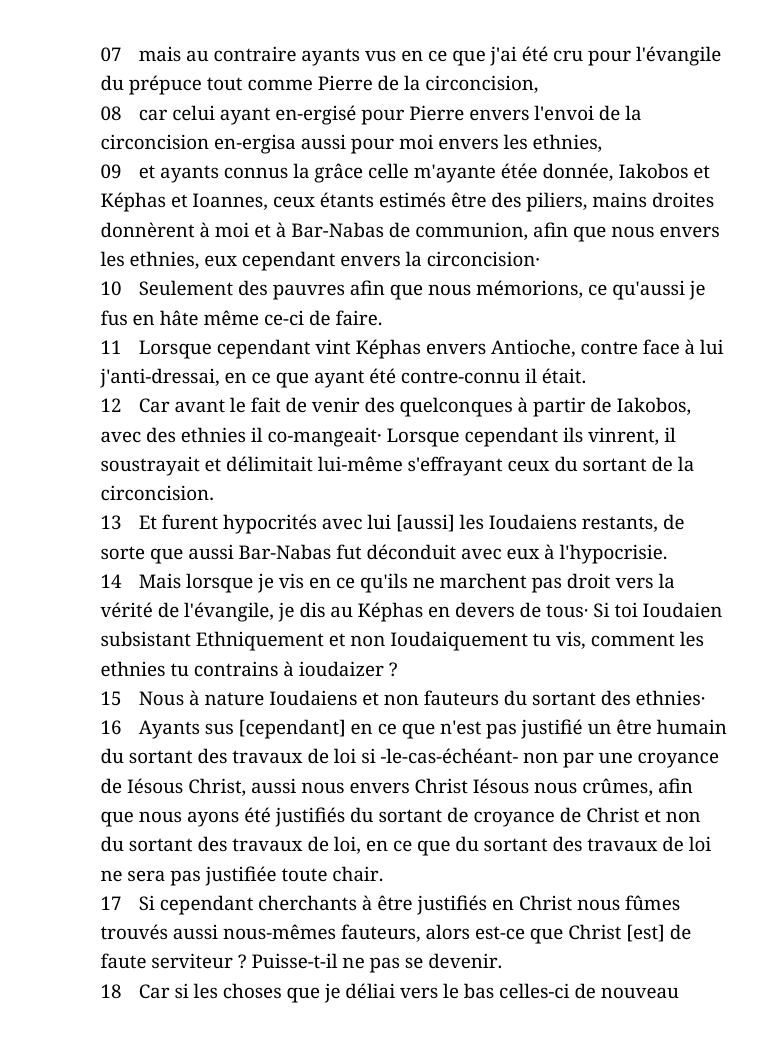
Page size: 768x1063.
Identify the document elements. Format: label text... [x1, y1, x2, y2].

text 07 mais au contraire ayants vus en ce que j'ai été cru pour l'évangile du prépuce tout comme Pierre de la circoncision, 08 car celui ayant en-ergisé pour Pierre envers l'envoi de la circoncision en-ergisa aussi pour moi envers les ethnies, 09 et ayants connus la grâce celle m'ayante étée donnée, Iakobos et Képhas et Ioannes, ceux étants estimés être des piliers, mains droites donnèrent à moi et à Bar-Nabas de communion, afin que nous envers les ethnies, eux cependant envers la circoncision· 10 Seulement des pauvres afin que nous mémorions, ce qu'aussi je fus en hâte même ce-ci de faire. 11 Lorsque cependant vint Képhas envers Antioche, contre face à lui j'anti-dressai, en ce que ayant été contre-connu il était. 12 Car avant le fait de venir des quelconques à partir de Iakobos, avec des ethnies il co-mangeait· Lorsque cependant ils vinrent, il soustrayait et délimitait lui-même s'effrayant ceux du sortant de la circoncision. 13 Et furent hypocrités avec lui [aussi] les Ioudaiens restants, de sorte que aussi Bar-Nabas fut déconduit avec eux à l'hypocrisie. 14 Mais lorsque je vis en ce qu'ils ne marchent pas droit vers la vérité de l'évangile, je dis au Képhas en devers de tous· Si toi Ioudaien subsistant Ethniquement et non Ioudaiquement tu vis, comment les ethnies tu contrains à ioudaizer ? 15 Nous à nature Ioudaiens et non fauteurs du sortant des ethnies· 16 Ayants sus [cependant] en ce que n'est pas justifié un être humain du sortant des travaux de loi si -le-cas-échéant- non par une croyance de Iésous Christ, aussi nous envers Christ Iésous nous crûmes, afin que nous ayons été justifiés du sortant de croyance de Christ et non du sortant des travaux de loi, en ce que du sortant des travaux de loi ne sera pas justifiée toute chair. 17 Si cependant cherchants à être justifiés en Christ nous fûmes trouvés aussi nous-mêmes fauteurs, alors est-ce que Christ [est] de faute serviteur ? Puisse-t-il ne pas se devenir. 18 Car si les choses que je déliai vers le bas celles-ci de nouveau [100, 41, 729, 1003]
